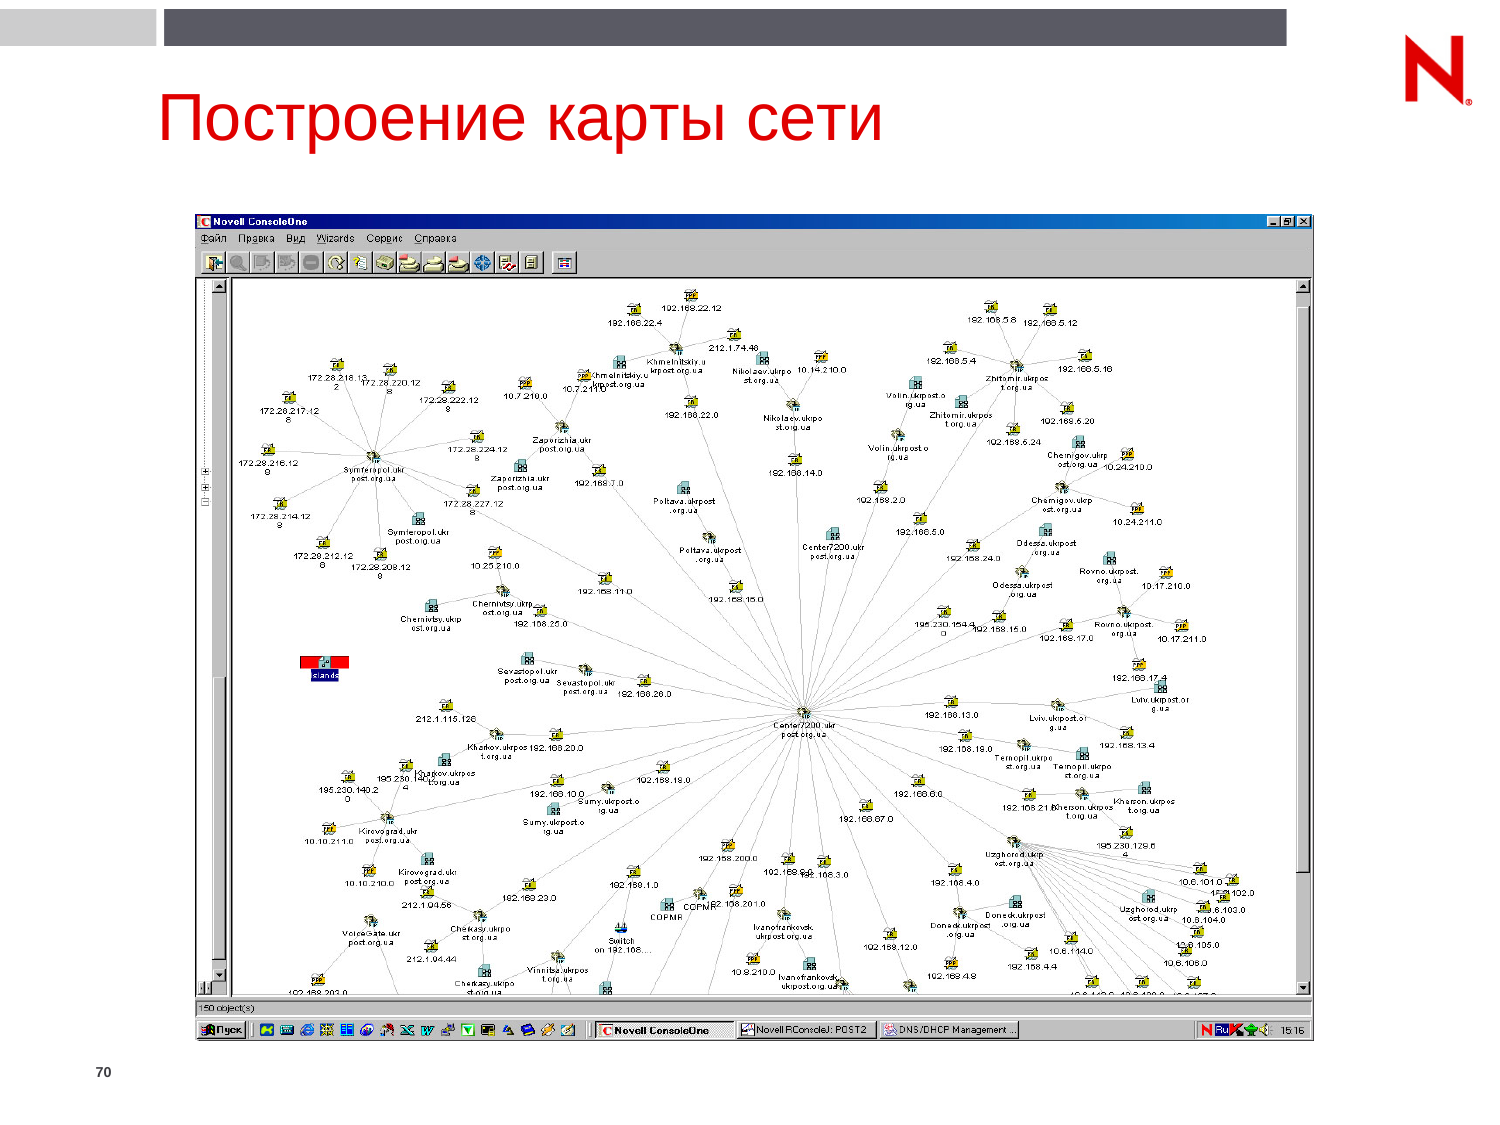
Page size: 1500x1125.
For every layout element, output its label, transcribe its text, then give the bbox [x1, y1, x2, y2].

picture [1403, 32, 1473, 107]
picture [195, 214, 1314, 1041]
text_box Построение карты сети [142, 72, 1130, 172]
